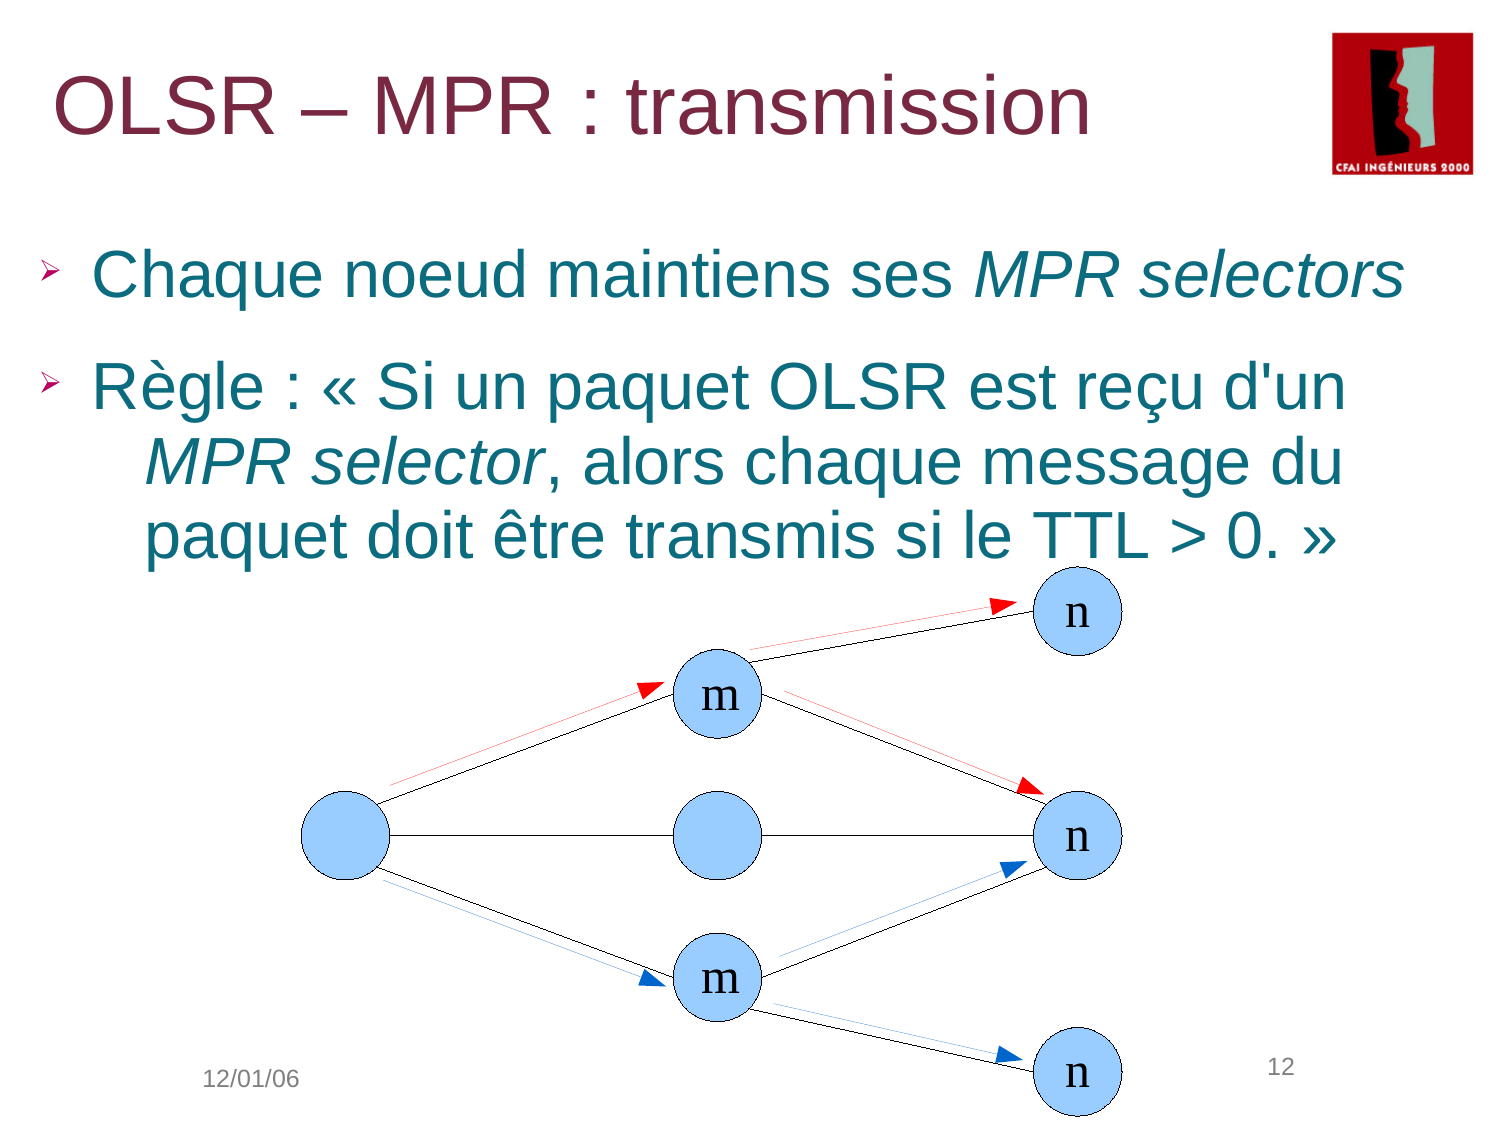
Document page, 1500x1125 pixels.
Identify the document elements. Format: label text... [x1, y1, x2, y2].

text_box n [1033, 1027, 1123, 1117]
text_box n [1033, 791, 1123, 880]
text_box [301, 791, 390, 880]
picture [1328, 29, 1477, 178]
list Chaque noeud maintiens ses MPR selectors Règle : « Si un paquet OLSR est reçu d'un MPR selector, alors chaque message du paquet doit être transmis si le TTL > 0. » [37, 236, 1463, 591]
title OLSR – MPR : transmission [37, 20, 1326, 204]
text_box n [1033, 566, 1123, 656]
text_box m [673, 933, 762, 1022]
text_box m [673, 649, 762, 739]
text_box [673, 791, 762, 880]
